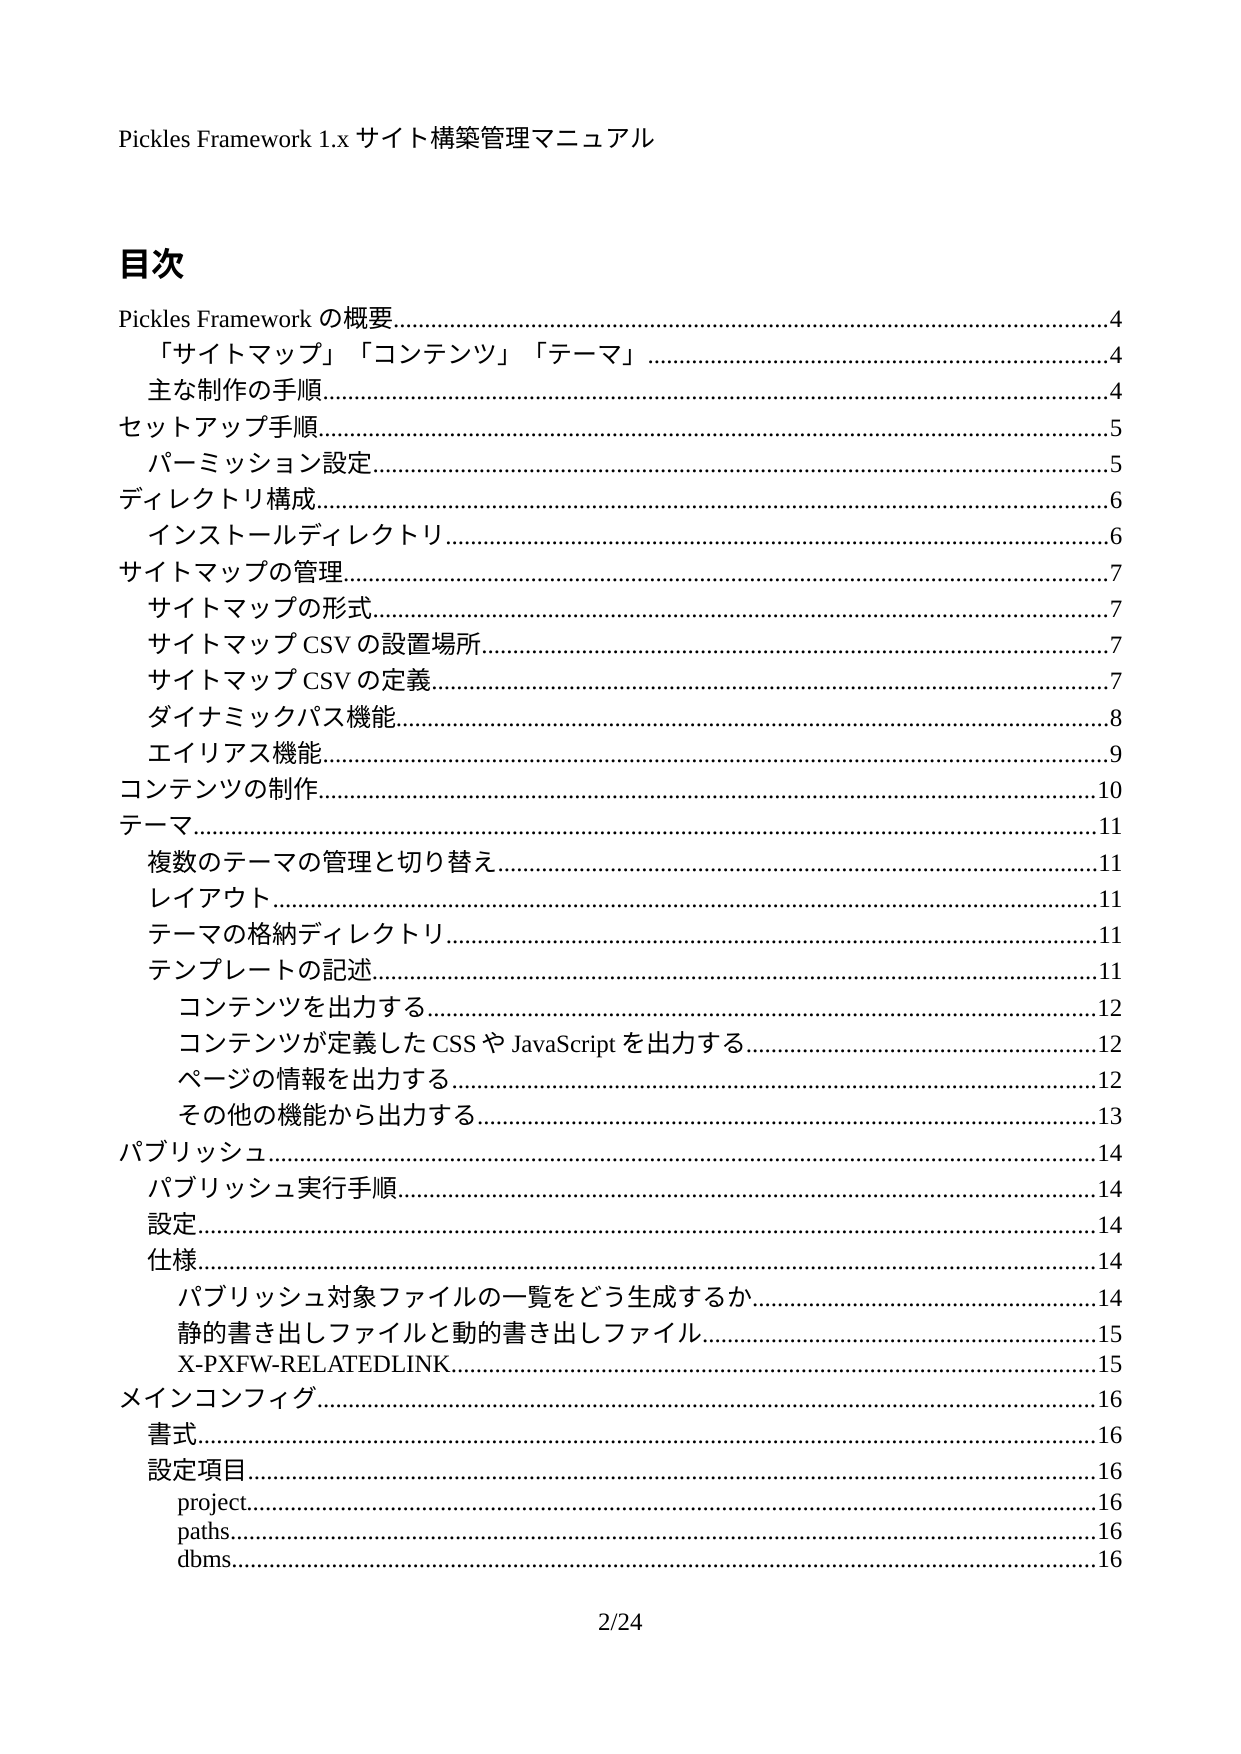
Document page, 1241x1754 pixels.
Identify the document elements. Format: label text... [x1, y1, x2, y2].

text テーマの格納ディレクトリ 11 [148, 914, 1122, 951]
text サイトマップの管理 7 [118, 552, 1122, 588]
text テーマ 11 [118, 806, 1122, 842]
text サイトマップの形式 7 [148, 588, 1122, 624]
text paths 16 [177, 1516, 1122, 1544]
text メインコンフィグ 16 [118, 1378, 1122, 1414]
text 「サイトマップ」「コンテンツ」「テーマ」 4 [148, 334, 1122, 371]
text 複数のテーマの管理と切り替え 11 [148, 842, 1122, 878]
text 設定項目 16 [148, 1451, 1122, 1487]
text 設定 14 [148, 1204, 1122, 1241]
text 仕様 14 [148, 1241, 1122, 1277]
text 書式 16 [148, 1414, 1122, 1451]
text サイトマップCSVの定義 7 [148, 661, 1122, 697]
text セットアップ手順 5 [118, 407, 1122, 443]
text インストールディレクトリ 6 [148, 516, 1122, 552]
text 静的書き出しファイルと動的書き出しファイル 15 [177, 1313, 1122, 1349]
text パブリッシュ実行手順 14 [148, 1168, 1122, 1204]
text パブリッシュ対象ファイルの一覧をどう生成するか 14 [177, 1277, 1122, 1313]
text コンテンツを出力する 12 [177, 987, 1122, 1023]
text その他の機能から出力する 13 [177, 1096, 1122, 1132]
text レイアウト 11 [148, 878, 1122, 914]
text Pickles Framework の概要 4 [118, 298, 1122, 334]
text パブリッシュ 14 [118, 1132, 1122, 1168]
text テンプレートの記述 11 [148, 951, 1122, 987]
text ページの情報を出力する 12 [177, 1059, 1122, 1096]
text コンテンツが定義したCSSやJavaScriptを出力する 12 [177, 1023, 1122, 1059]
text ディレクトリ構成 6 [118, 479, 1122, 516]
text エイリアス機能 9 [148, 733, 1122, 769]
text ダイナミックパス機能 8 [148, 697, 1122, 733]
text サイトマップCSVの設置場所 7 [148, 624, 1122, 661]
subtitle 目次 [118, 238, 1122, 286]
text コンテンツの制作 10 [118, 769, 1122, 806]
text X-PXFW-RELATEDLINK 15 [177, 1349, 1122, 1378]
text 主な制作の手順 4 [148, 371, 1122, 407]
text project 16 [177, 1487, 1122, 1516]
text dbms 16 [177, 1544, 1122, 1573]
text パーミッション設定 5 [148, 443, 1122, 479]
